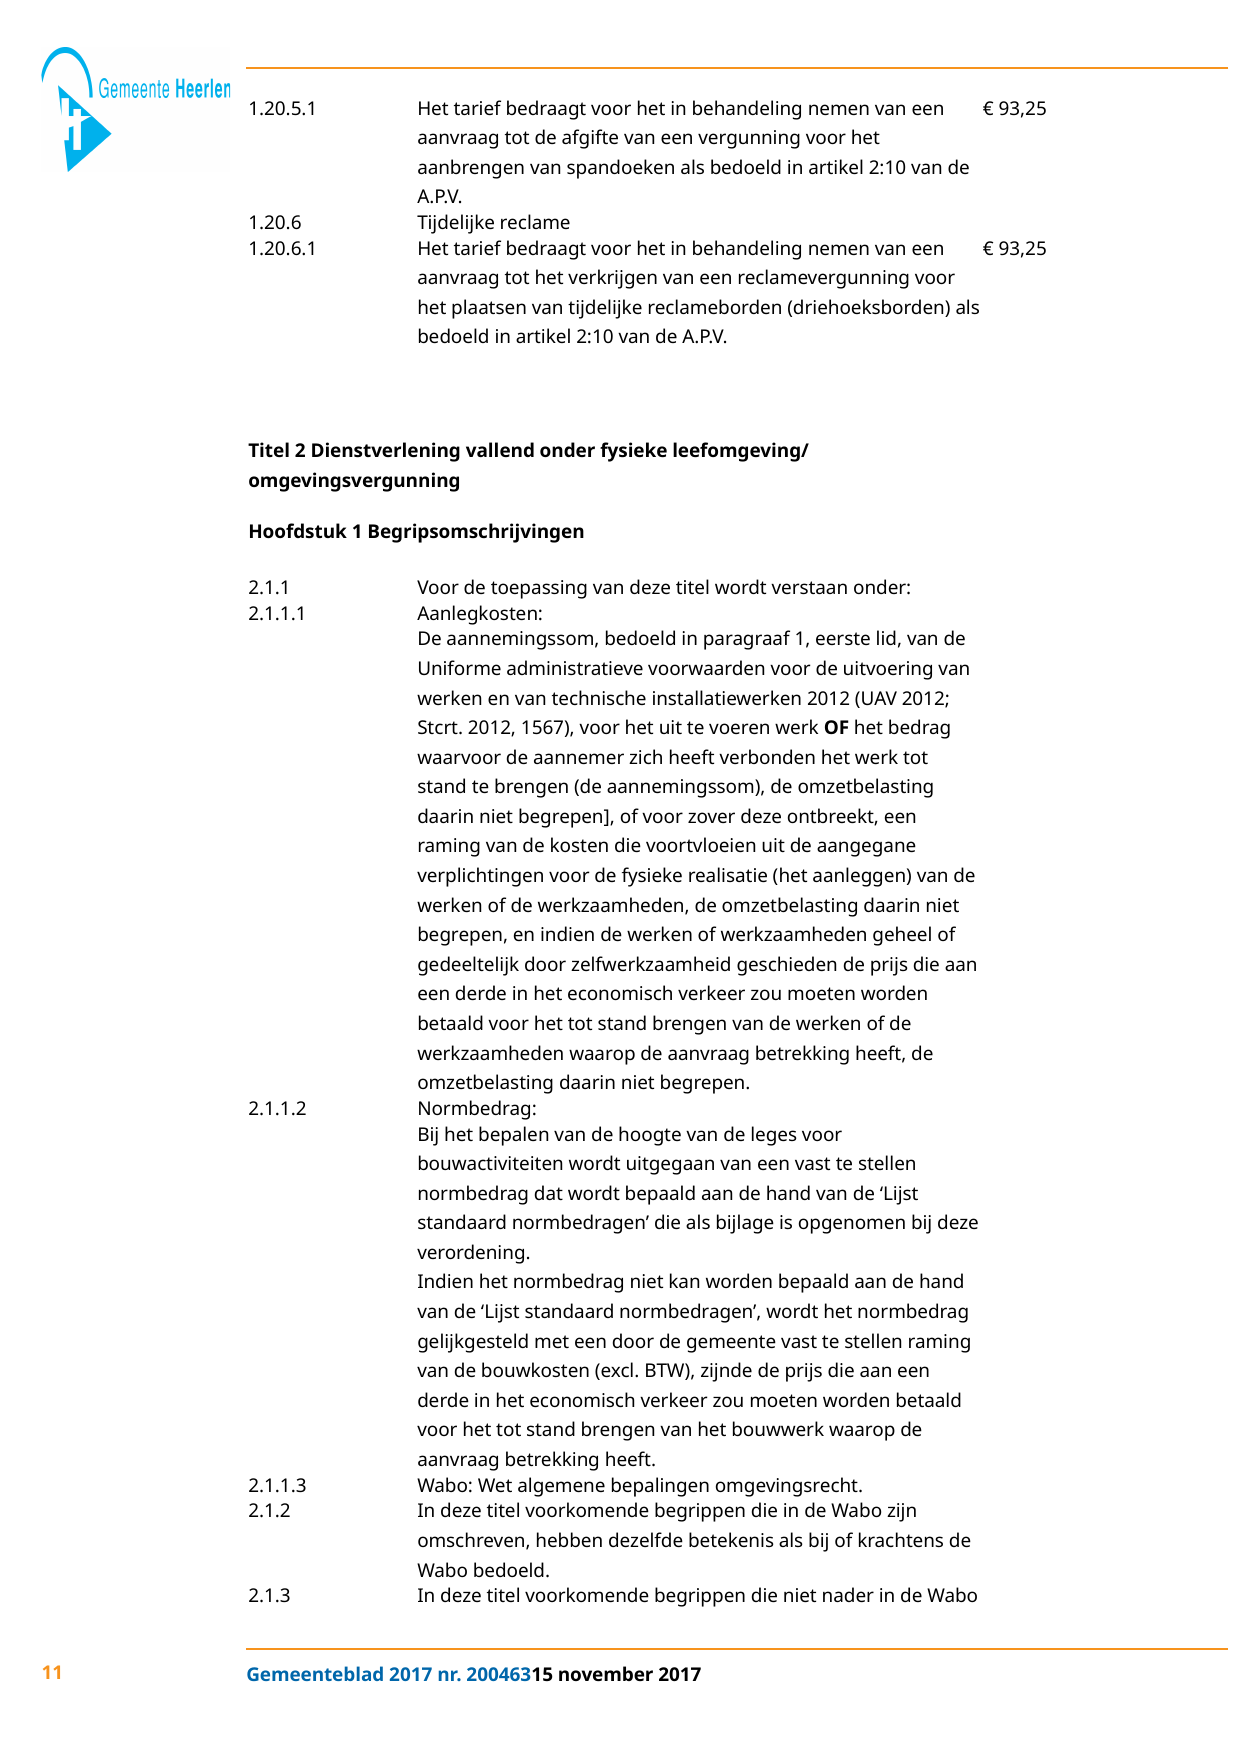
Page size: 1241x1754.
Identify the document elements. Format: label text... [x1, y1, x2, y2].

table_cell 1.20.6 [248, 209, 417, 235]
table_header [983, 438, 1152, 493]
table_cell 2.1.1.3 [248, 1472, 417, 1498]
table_cell Hoofdstuk 1 Begripsomschrijvingen [248, 519, 983, 574]
table_cell [983, 1498, 1152, 1582]
table_cell 2.1.1 [248, 574, 417, 600]
table_cell [248, 350, 417, 375]
table_cell De aannemingssom, bedoeld in paragraaf 1, eerste lid, van de Uniforme administratieve voorwaarden voor de uitvoering van werken en van technische installatiewerken 2012 (UAV 2012; Stcrt. 2012, 1567), voor het uit te voeren werk OF het bedrag waarvoor de aannemer zich heeft verbonden het werk tot stand te brengen (de aannemingssom), de omzetbelasting daarin niet begrepen], of voor zover deze ontbreekt, een raming van de kosten die voortvloeien uit de aangegane verplichtingen voor de fysieke realisatie (het aanleggen) van de werken of de werkzaamheden, de omzetbelasting daarin niet begrepen, en indien de werken of werkzaamheden geheel of gedeeltelijk door zelfwerkzaamheid geschieden de prijs die aan een derde in het economisch verkeer zou moeten worden betaald voor het tot stand brengen van de werken of de werkzaamheden waarop de aanvraag betrekking heeft, de omzetbelasting daarin niet begrepen. [417, 626, 983, 1095]
table_cell Bij het bepalen van de hoogte van de leges voor bouwactiviteiten wordt uitgegaan van een vast te stellen normbedrag dat wordt bepaald aan de hand van de ‘Lijst standaard normbedragen’ die als bijlage is opgenomen bij deze verordening. Indien het normbedrag niet kan worden bepaald aan de hand van de ‘Lijst standaard normbedragen’, wordt het normbedrag gelijkgesteld met een door de gemeente vast te stellen raming van de bouwkosten (excl. BTW), zijnde de prijs die aan een derde in het economisch verkeer zou moeten worden betaald voor het tot stand brengen van het bouwwerk waarop de aanvraag betrekking heeft. [417, 1121, 983, 1472]
table_cell [248, 493, 417, 519]
table_cell Tijdelijke reclame [417, 209, 983, 235]
table_cell [983, 574, 1152, 600]
table_cell 2.1.1.2 [248, 1095, 417, 1121]
table_cell Aanlegkosten: [417, 600, 983, 626]
table_cell 2.1.3 [248, 1583, 417, 1608]
table_cell In deze titel voorkomende begrippen die niet nader in de Wabo [417, 1583, 983, 1608]
table_cell [983, 493, 1152, 519]
table_cell 2.1.1.1 [248, 600, 417, 626]
table_cell Het tarief bedraagt voor het in behandeling nemen van een aanvraag tot de afgifte van een vergunning voor het aanbrengen van spandoeken als bedoeld in artikel 2:10 van de A.P.V. [417, 95, 983, 209]
picture [41, 47, 58, 70]
table_cell 2.1.2 [248, 1498, 417, 1582]
table_cell € 93,25 [983, 95, 1152, 209]
table_cell Het tarief bedraagt voor het in behandeling nemen van een aanvraag tot het verkrijgen van een reclamevergunning voor het plaatsen van tijdelijke reclameborden (driehoeksborden) als bedoeld in artikel 2:10 van de A.P.V. [417, 235, 983, 349]
table_cell [983, 1095, 1152, 1121]
table_cell [983, 1583, 1152, 1608]
table_cell 1.20.5.1 [248, 95, 417, 209]
table_cell [417, 350, 983, 375]
table_cell [417, 493, 983, 519]
table_cell [983, 209, 1152, 235]
table_cell [983, 519, 1152, 574]
table_cell [983, 626, 1152, 1095]
table_cell [983, 600, 1152, 626]
table_cell 1.20.6.1 [248, 235, 417, 349]
table_cell Voor de toepassing van deze titel wordt verstaan onder: [417, 574, 983, 600]
table_header Titel 2 Dienstverlening vallend onder fysieke leefomgeving/ omgevingsvergunning [248, 438, 983, 493]
table_cell In deze titel voorkomende begrippen die in de Wabo zijn omschreven, hebben dezelfde betekenis als bij of krachtens de Wabo bedoeld. [417, 1498, 983, 1582]
picture [41, 47, 231, 172]
table_cell [248, 1121, 417, 1472]
table_cell € 93,25 [983, 235, 1152, 349]
table_cell Wabo: Wet algemene bepalingen omgevingsrecht. [417, 1472, 983, 1498]
table_cell [983, 350, 1152, 375]
table_cell [983, 1121, 1152, 1472]
table_cell [248, 626, 417, 1095]
table_cell Normbedrag: [417, 1095, 983, 1121]
table_cell [983, 1472, 1152, 1498]
